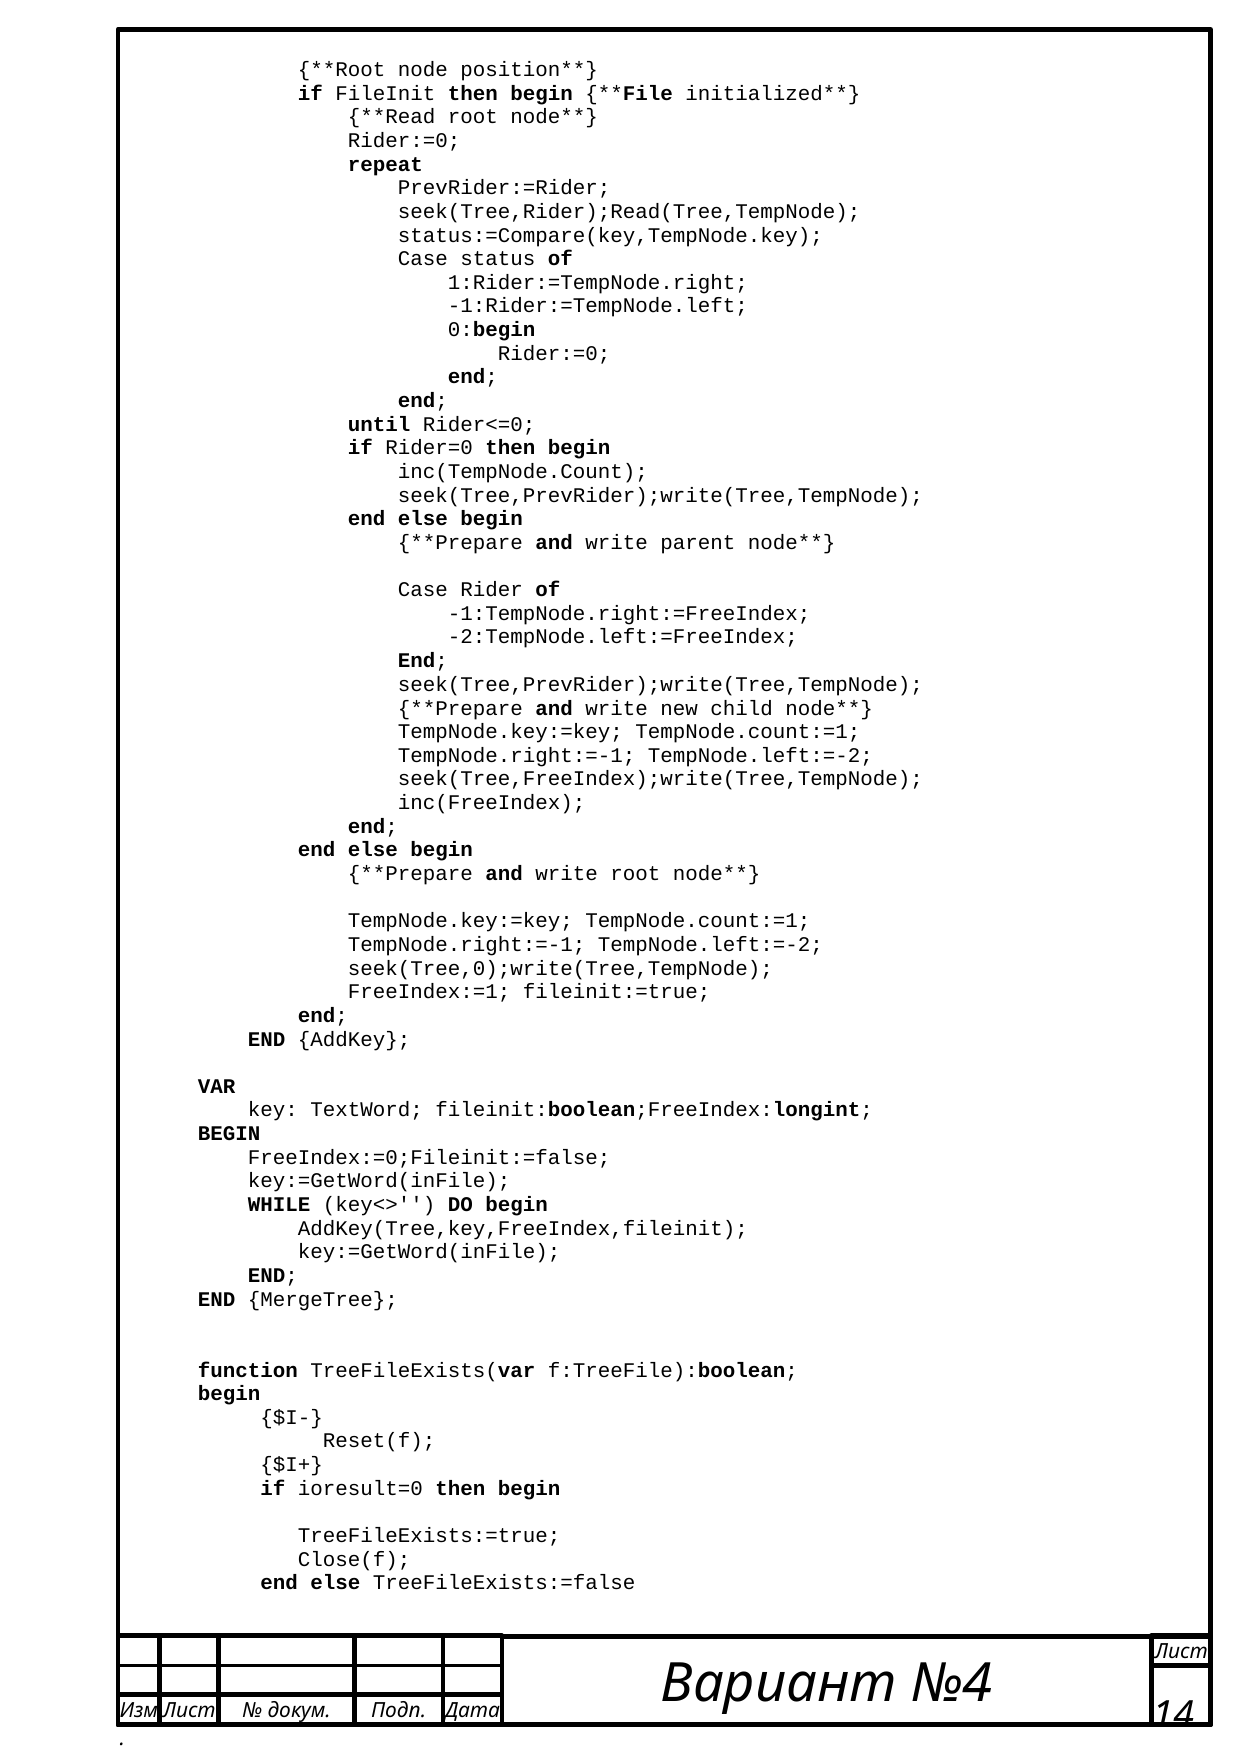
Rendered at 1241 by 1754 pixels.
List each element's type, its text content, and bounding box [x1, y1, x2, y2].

text until Rider<=0; [148, 414, 1181, 437]
text TreeFileExists:=true; [148, 1525, 1181, 1549]
text 1:Rider:=TempNode.right; [148, 272, 1181, 296]
text seek(Tree,FreeIndex);write(Tree,TempNode); [148, 768, 1181, 792]
text status:=Compare(key,TempNode.key); [148, 224, 1181, 248]
text seek(Tree,Rider);Read(Tree,TempNode); [148, 201, 1181, 224]
text {$I-} [148, 1407, 1181, 1431]
text {**Prepare and write new child node**} [148, 697, 1181, 721]
text seek(Tree,PrevRider);write(Tree,TempNode); [148, 674, 1181, 697]
text Case Rider of [148, 579, 1181, 603]
text TempNode.right:=-1; TempNode.left:=-2; [148, 745, 1181, 768]
text WHILE (key<>'') DO begin [148, 1194, 1181, 1218]
text key:=GetWord(inFile); [148, 1170, 1181, 1194]
text TempNode.right:=-1; TempNode.left:=-2; [148, 934, 1181, 958]
text end; [148, 1005, 1181, 1028]
text END {AddKey}; [148, 1028, 1181, 1052]
text 0:begin [148, 319, 1181, 343]
text -2:TempNode.left:=FreeIndex; [148, 627, 1181, 650]
text {**Prepare and write parent node**} [148, 532, 1181, 556]
text {**Read root node**} [148, 106, 1181, 130]
text Close(f); [148, 1549, 1181, 1572]
text end else begin [148, 839, 1181, 863]
text END; [148, 1265, 1181, 1289]
text BEGIN [148, 1123, 1181, 1147]
text if FileInit then begin {**File initialized**} [148, 83, 1181, 106]
text inc(TempNode.Count); [148, 461, 1181, 485]
text FreeIndex:=0;Fileinit:=false; [148, 1147, 1181, 1170]
text begin [148, 1383, 1181, 1407]
text TempNode.key:=key; TempNode.count:=1; [148, 721, 1181, 745]
text END {MergeTree}; [148, 1289, 1181, 1312]
text TempNode.key:=key; TempNode.count:=1; [148, 910, 1181, 934]
text VAR [148, 1076, 1181, 1099]
text {$I+} [148, 1454, 1181, 1478]
text key: TextWord; fileinit:boolean;FreeIndex:longint; [148, 1099, 1181, 1123]
text AddKey(Tree,key,FreeIndex,fileinit); [148, 1218, 1181, 1241]
text Rider:=0; [148, 130, 1181, 154]
text seek(Tree,PrevRider);write(Tree,TempNode); [148, 485, 1181, 508]
text repeat [148, 154, 1181, 177]
text if ioresult=0 then begin [148, 1478, 1181, 1501]
text function TreeFileExists(var f:TreeFile):boolean; [148, 1359, 1181, 1383]
text end else begin [148, 508, 1181, 532]
text if Rider=0 then begin [148, 437, 1181, 461]
text Reset(f); [148, 1431, 1181, 1454]
text inc(FreeIndex); [148, 792, 1181, 816]
text Rider:=0; [148, 343, 1181, 366]
text {**Root node position**} [148, 59, 1181, 83]
text FreeIndex:=1; fileinit:=true; [148, 981, 1181, 1005]
text End; [148, 650, 1181, 674]
text key:=GetWord(inFile); [148, 1241, 1181, 1265]
text PrevRider:=Rider; [148, 177, 1181, 201]
text -1:TempNode.right:=FreeIndex; [148, 603, 1181, 627]
text end; [148, 816, 1181, 839]
text seek(Tree,0);write(Tree,TempNode); [148, 958, 1181, 981]
text Case status of [148, 248, 1181, 272]
text end; [148, 390, 1181, 414]
text {**Prepare and write root node**} [148, 863, 1181, 887]
text -1:Rider:=TempNode.left; [148, 296, 1181, 319]
text end else TreeFileExists:=false [148, 1572, 1181, 1596]
text end; [148, 366, 1181, 390]
